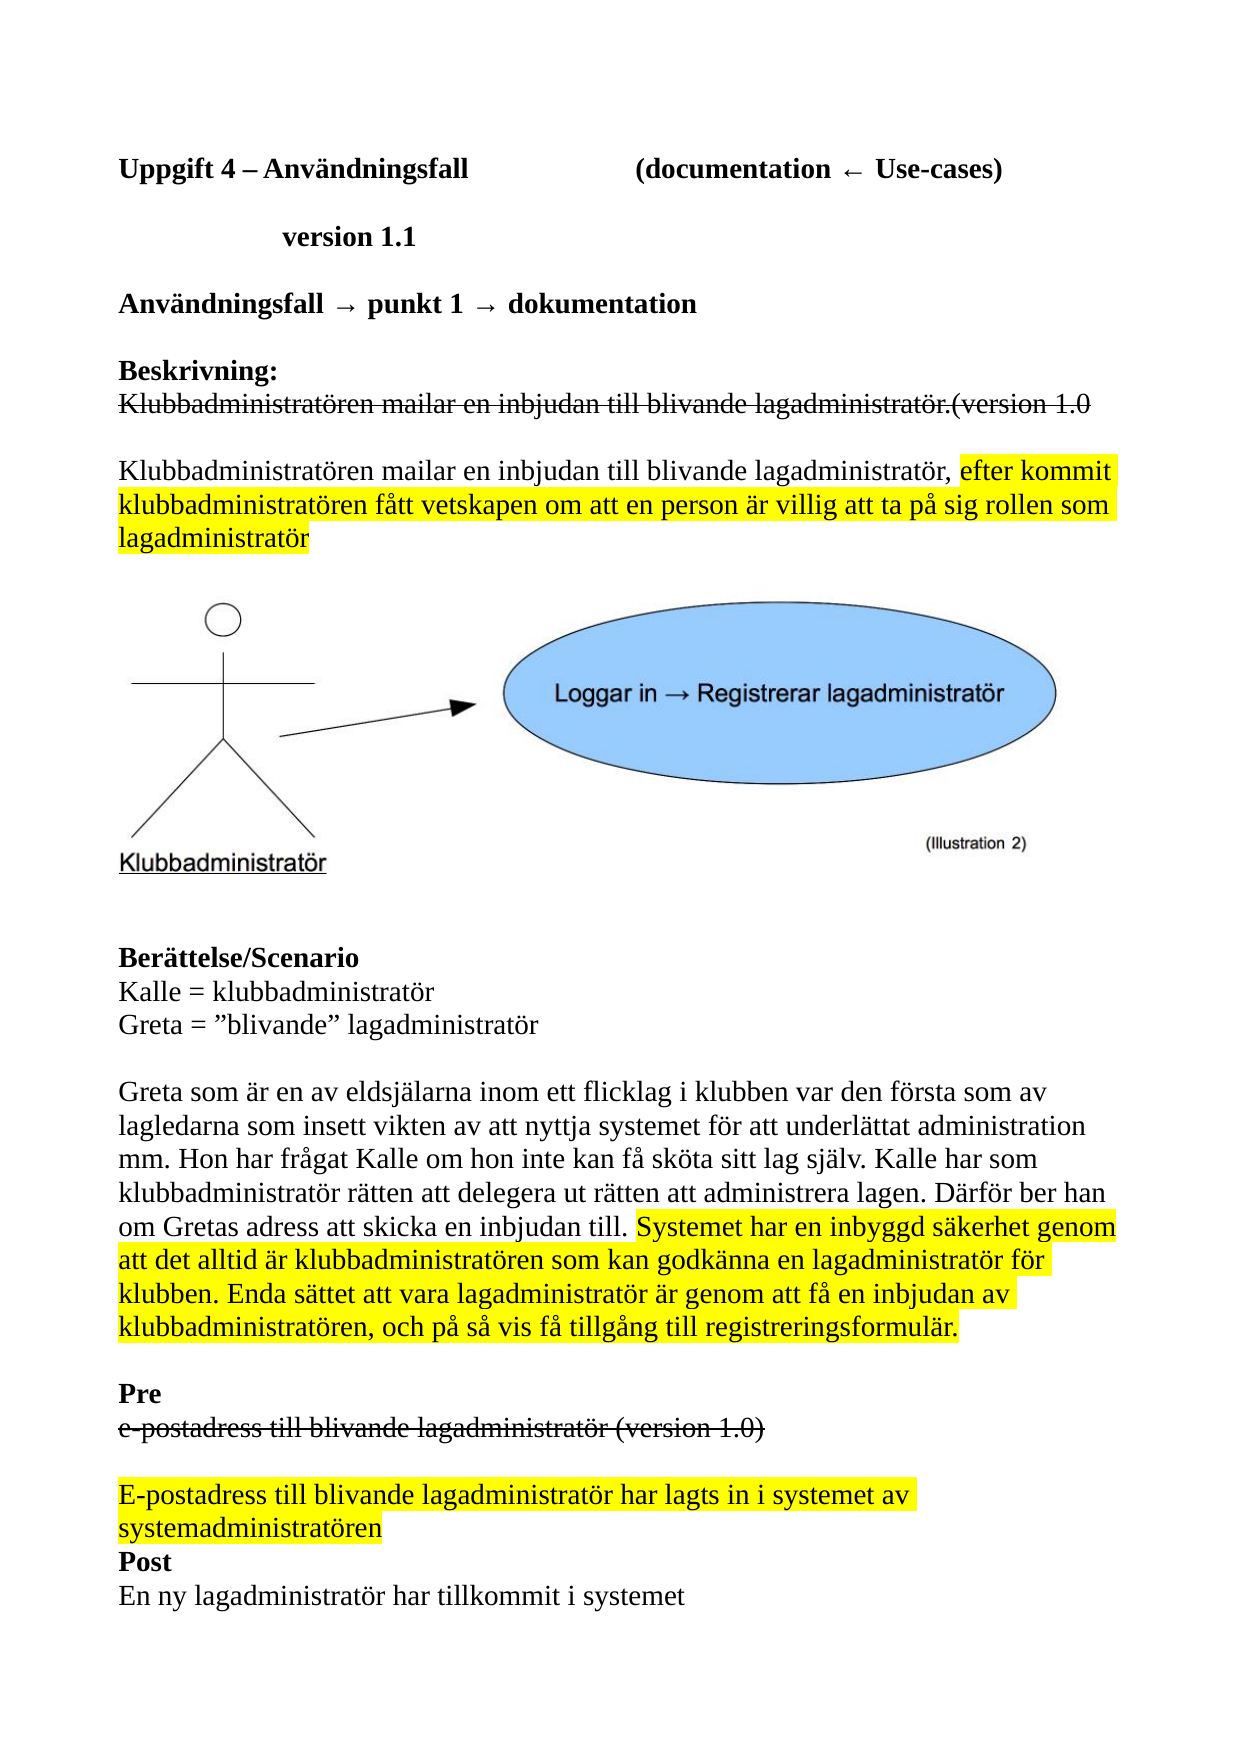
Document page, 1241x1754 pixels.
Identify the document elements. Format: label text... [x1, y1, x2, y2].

text Greta som är en av eldsjälarna inom ett flicklag i klubben var den första som av lagledarna som insett vikten av att nyttja systemet för att underlättat administration mm. Hon har frågat Kalle om hon inte kan få sköta sitt lag själv. Kalle har som klubbadministratör rätten att delegera ut rätten att administrera lagen. Därför ber han om Gretas adress att skicka en inbjudan till. Systemet har en inbyggd säkerhet genom att det alltid är klubbadministratören som kan godkänna en lagadministratör för klubben. Enda sättet att vara lagadministratör är genom att få en inbjudan av klubbadministratören, och på så vis få tillgång till registreringsformulär. [118, 1074, 1122, 1343]
text Klubbadministratören mailar en inbjudan till blivande lagadministratör, efter kommit klubbadministratören fått vetskapen om att en person är villig att ta på sig rollen som lagadministratör [118, 453, 1122, 554]
text Uppgift 4 – Användningsfall (documentation ← Use-cases) [118, 152, 1122, 185]
text Greta = ”blivande” lagadministratör [118, 1007, 1122, 1041]
text Användningsfall → punkt 1 → dokumentation [118, 286, 1122, 319]
text En ny lagadministratör har tillkommit i systemet [118, 1578, 1122, 1611]
text Pre [118, 1376, 1122, 1410]
picture [118, 587, 1123, 874]
text version 1.1 [118, 219, 1122, 252]
text Berättelse/Scenario [118, 940, 1122, 974]
text e-postadress till blivande lagadministratör (version 1.0) [118, 1410, 1122, 1443]
text Klubbadministratören mailar en inbjudan till blivande lagadministratör.(version 1.0 [118, 386, 1122, 420]
text Beskrivning: [118, 353, 1122, 386]
text Post [118, 1544, 1122, 1578]
text Kalle = klubbadministratör [118, 974, 1122, 1007]
text E-postadress till blivande lagadministratör har lagts in i systemet av systemadministratören [118, 1477, 1122, 1544]
